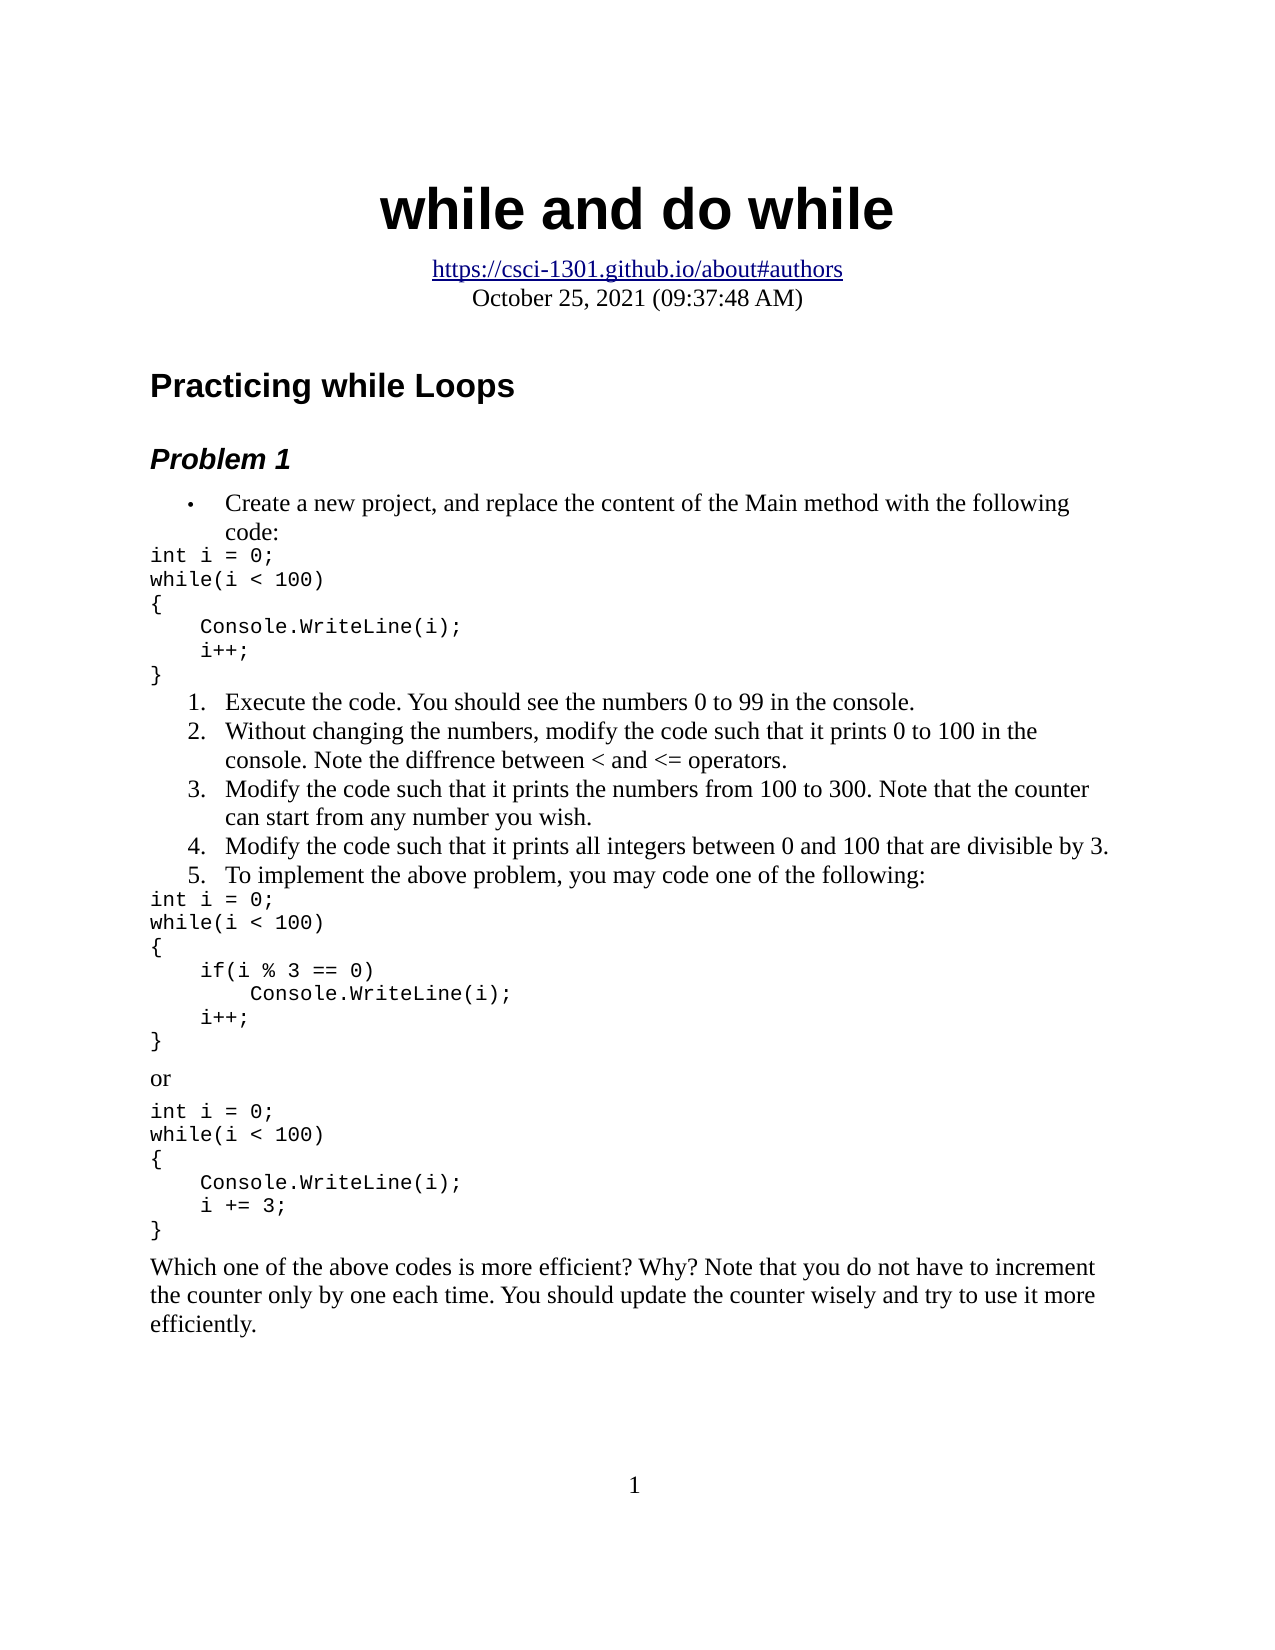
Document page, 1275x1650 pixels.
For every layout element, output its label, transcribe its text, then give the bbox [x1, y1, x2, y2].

list To implement the above problem, you may code one of the following: [187, 860, 1125, 889]
list Execute the code. You should see the numbers 0 to 99 in the console. [187, 687, 1125, 716]
text while(i < 100) [150, 569, 1125, 593]
text Console.WriteLine(i); [150, 983, 1125, 1007]
text Console.WriteLine(i); [150, 616, 1125, 640]
text { [150, 1148, 1125, 1172]
text int i = 0; [150, 1101, 1125, 1124]
text if(i % 3 == 0) [150, 959, 1125, 983]
text while(i < 100) [150, 1124, 1125, 1148]
text October 25, 2021 (09:37:48 AM) [150, 283, 1125, 312]
text while(i < 100) [150, 912, 1125, 936]
list Modify the code such that it prints all integers between 0 and 100 that are divisible by 3. [187, 831, 1125, 860]
text { [150, 593, 1125, 616]
list Create a new project, and replace the content of the Main method with the following code: [187, 488, 1125, 546]
text https://csci-1301.github.io/about#authors [150, 254, 1125, 283]
subtitle Problem 1 [150, 442, 1125, 476]
list Without changing the numbers, modify the code such that it prints 0 to 100 in the console. Note the diffrence between < and <= operators. [187, 716, 1125, 774]
text Which one of the above codes is more efficient? Why? Note that you do not have to increment the counter only by one each time. You should update the counter wisely and try to use it more efficiently. [150, 1252, 1125, 1338]
title while and do while [150, 175, 1125, 242]
text i++; [150, 1007, 1125, 1031]
text i++; [150, 640, 1125, 664]
text int i = 0; [150, 546, 1125, 569]
text int i = 0; [150, 889, 1125, 912]
text } [150, 1219, 1125, 1243]
list Modify the code such that it prints the numbers from 100 to 300. Note that the counter can start from any number you wish. [187, 774, 1125, 831]
text i += 3; [150, 1195, 1125, 1219]
text { [150, 936, 1125, 959]
text Console.WriteLine(i); [150, 1172, 1125, 1195]
text or [150, 1063, 1125, 1092]
text } [150, 1031, 1125, 1054]
subtitle Practicing while Loops [150, 366, 1125, 404]
text } [150, 664, 1125, 687]
